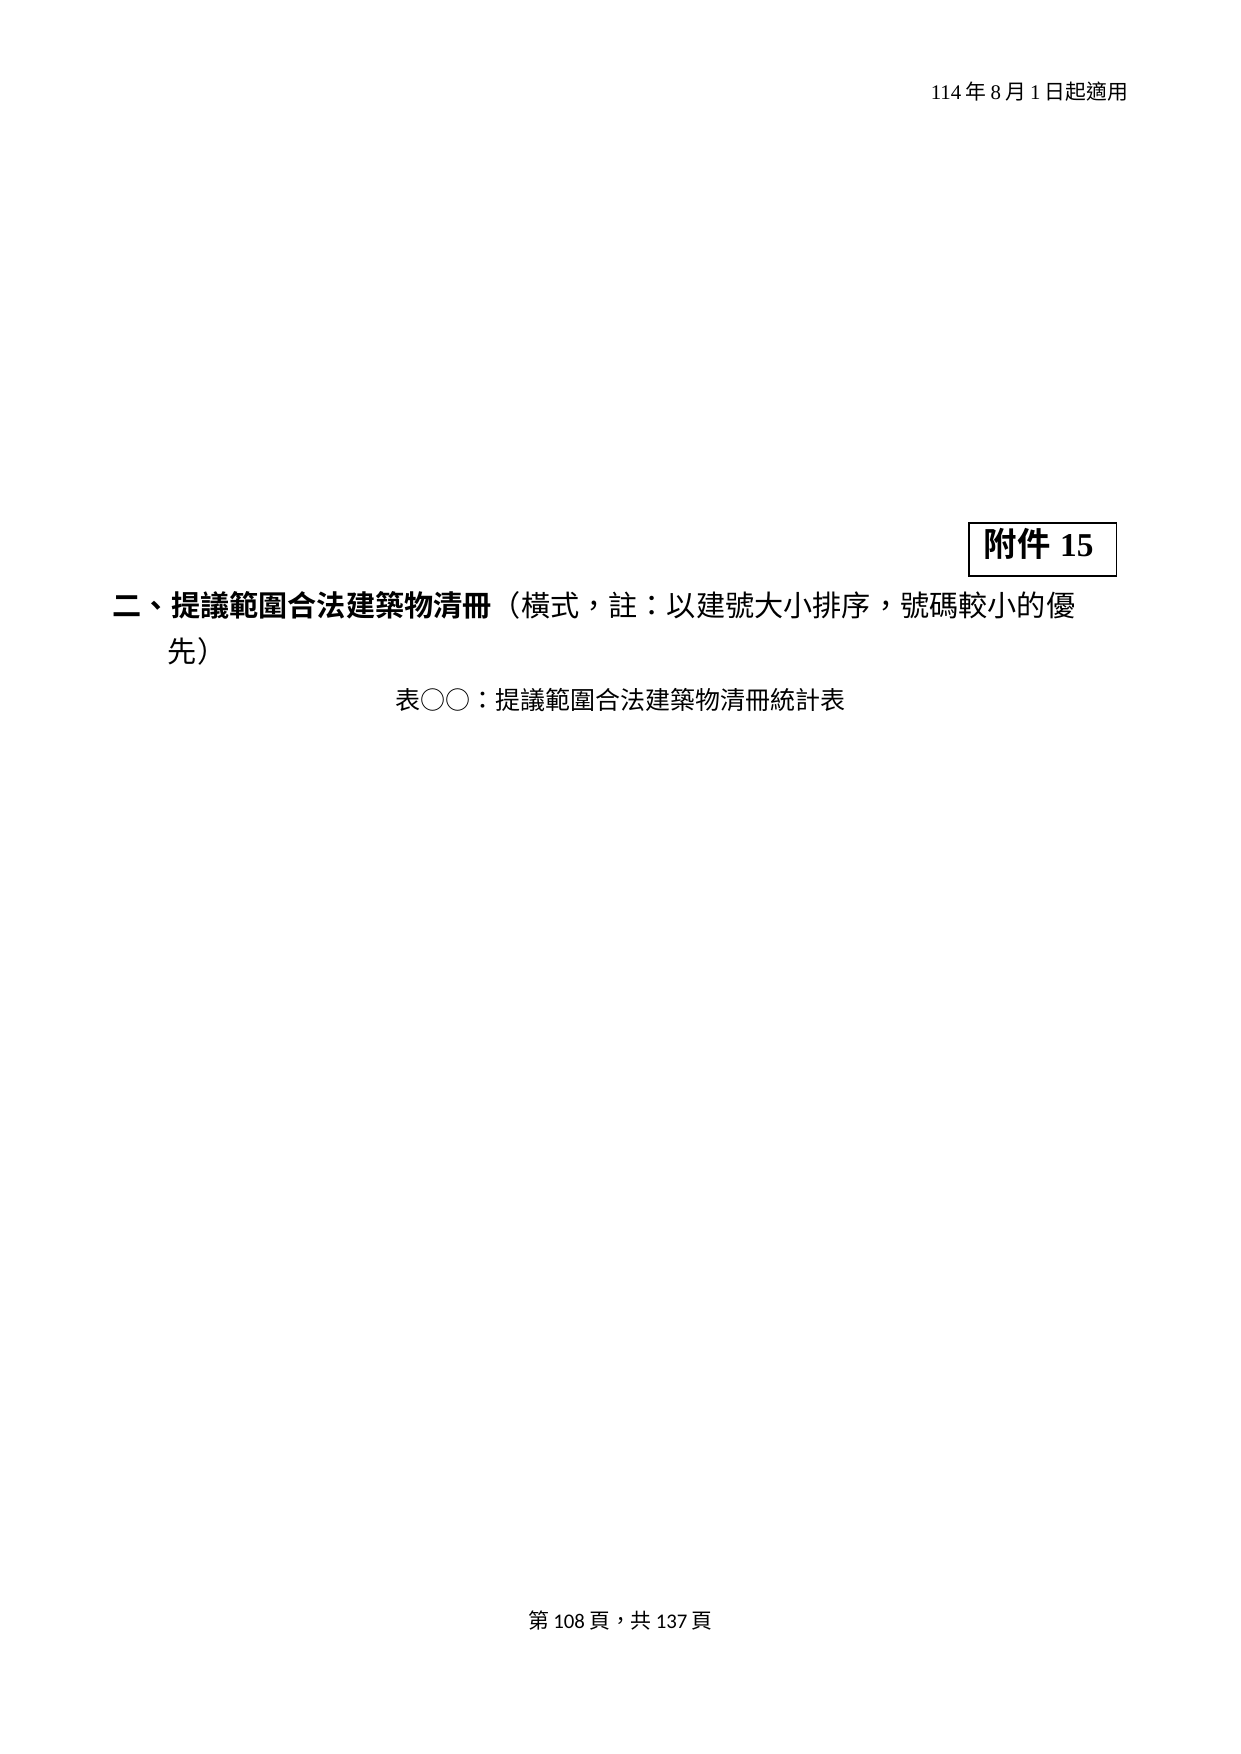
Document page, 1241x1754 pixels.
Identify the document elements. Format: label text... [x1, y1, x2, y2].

text 二、提議範圍合法建築物清冊（橫式，註：以建號大小排序，號碼較小的優先） [112, 579, 1128, 671]
text 表○○：提議範圍合法建築物清冊統計表 [112, 671, 1128, 717]
